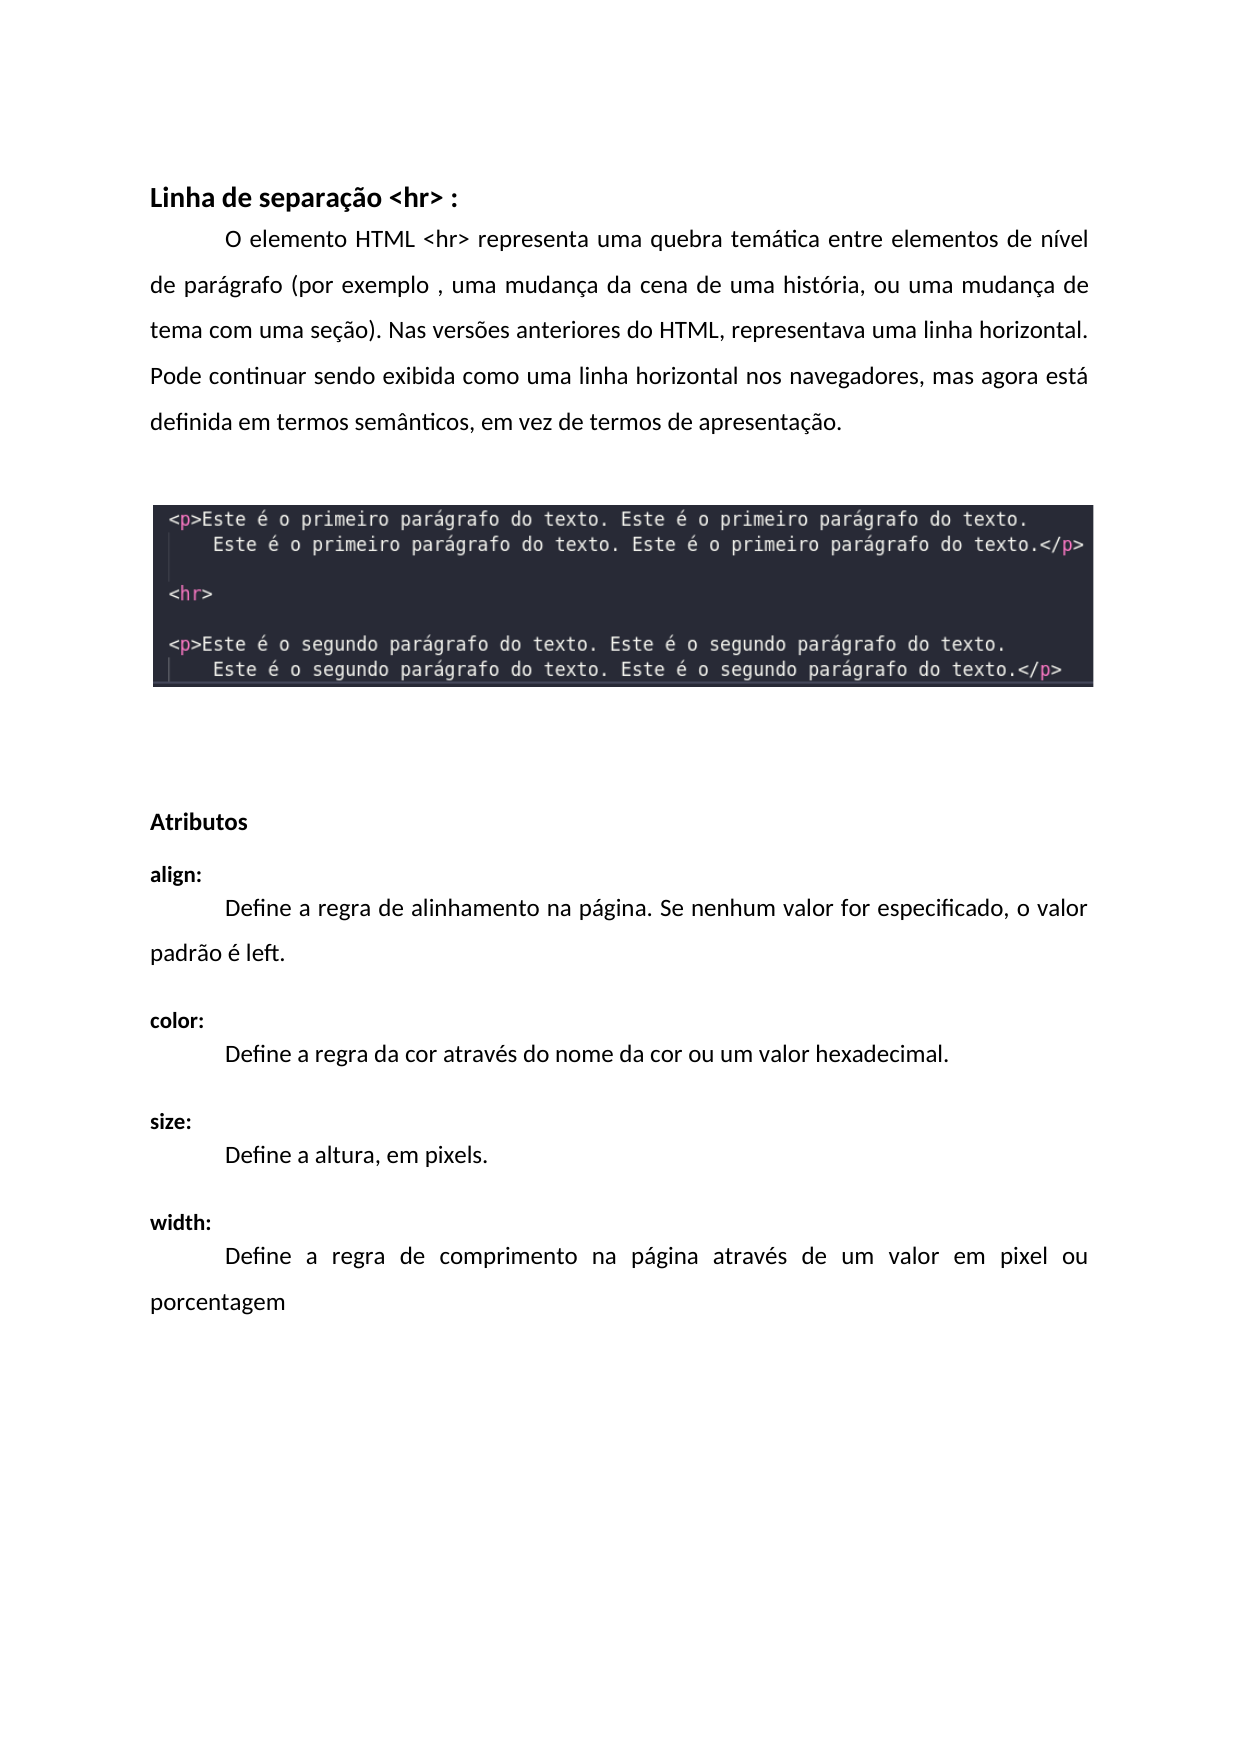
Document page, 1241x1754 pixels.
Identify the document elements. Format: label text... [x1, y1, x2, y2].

text Define a regra da cor através do nome da cor ou um valor hexadecimal. [150, 1038, 1090, 1069]
subtitle Linha de separação <hr> : [150, 179, 1090, 215]
subtitle width: [150, 1208, 1090, 1236]
subtitle size: [150, 1107, 1090, 1135]
text O elemento HTML <hr> representa uma quebra temática entre elementos de nível de parágrafo (por exemplo , uma mudança da cena de uma história, ou uma mudança de tema com uma seção). Nas versões anteriores do HTML, representava uma linha horizontal. Pode continuar sendo exibida como uma linha horizontal nos navegadores, mas agora está definida em termos semânticos, em vez de termos de apresentação. [150, 223, 1090, 437]
subtitle color: [150, 1006, 1090, 1034]
text Define a altura, em pixels. [150, 1139, 1090, 1170]
subtitle Atributos [150, 806, 1090, 837]
subtitle align: [150, 860, 1090, 888]
text Define a regra de comprimento na página através de um valor em pixel ou porcentagem [150, 1240, 1090, 1316]
text Define a regra de alinhamento na página. Se nenhum valor for especificado, o valor padrão é left. [150, 892, 1090, 968]
picture [153, 505, 1094, 687]
